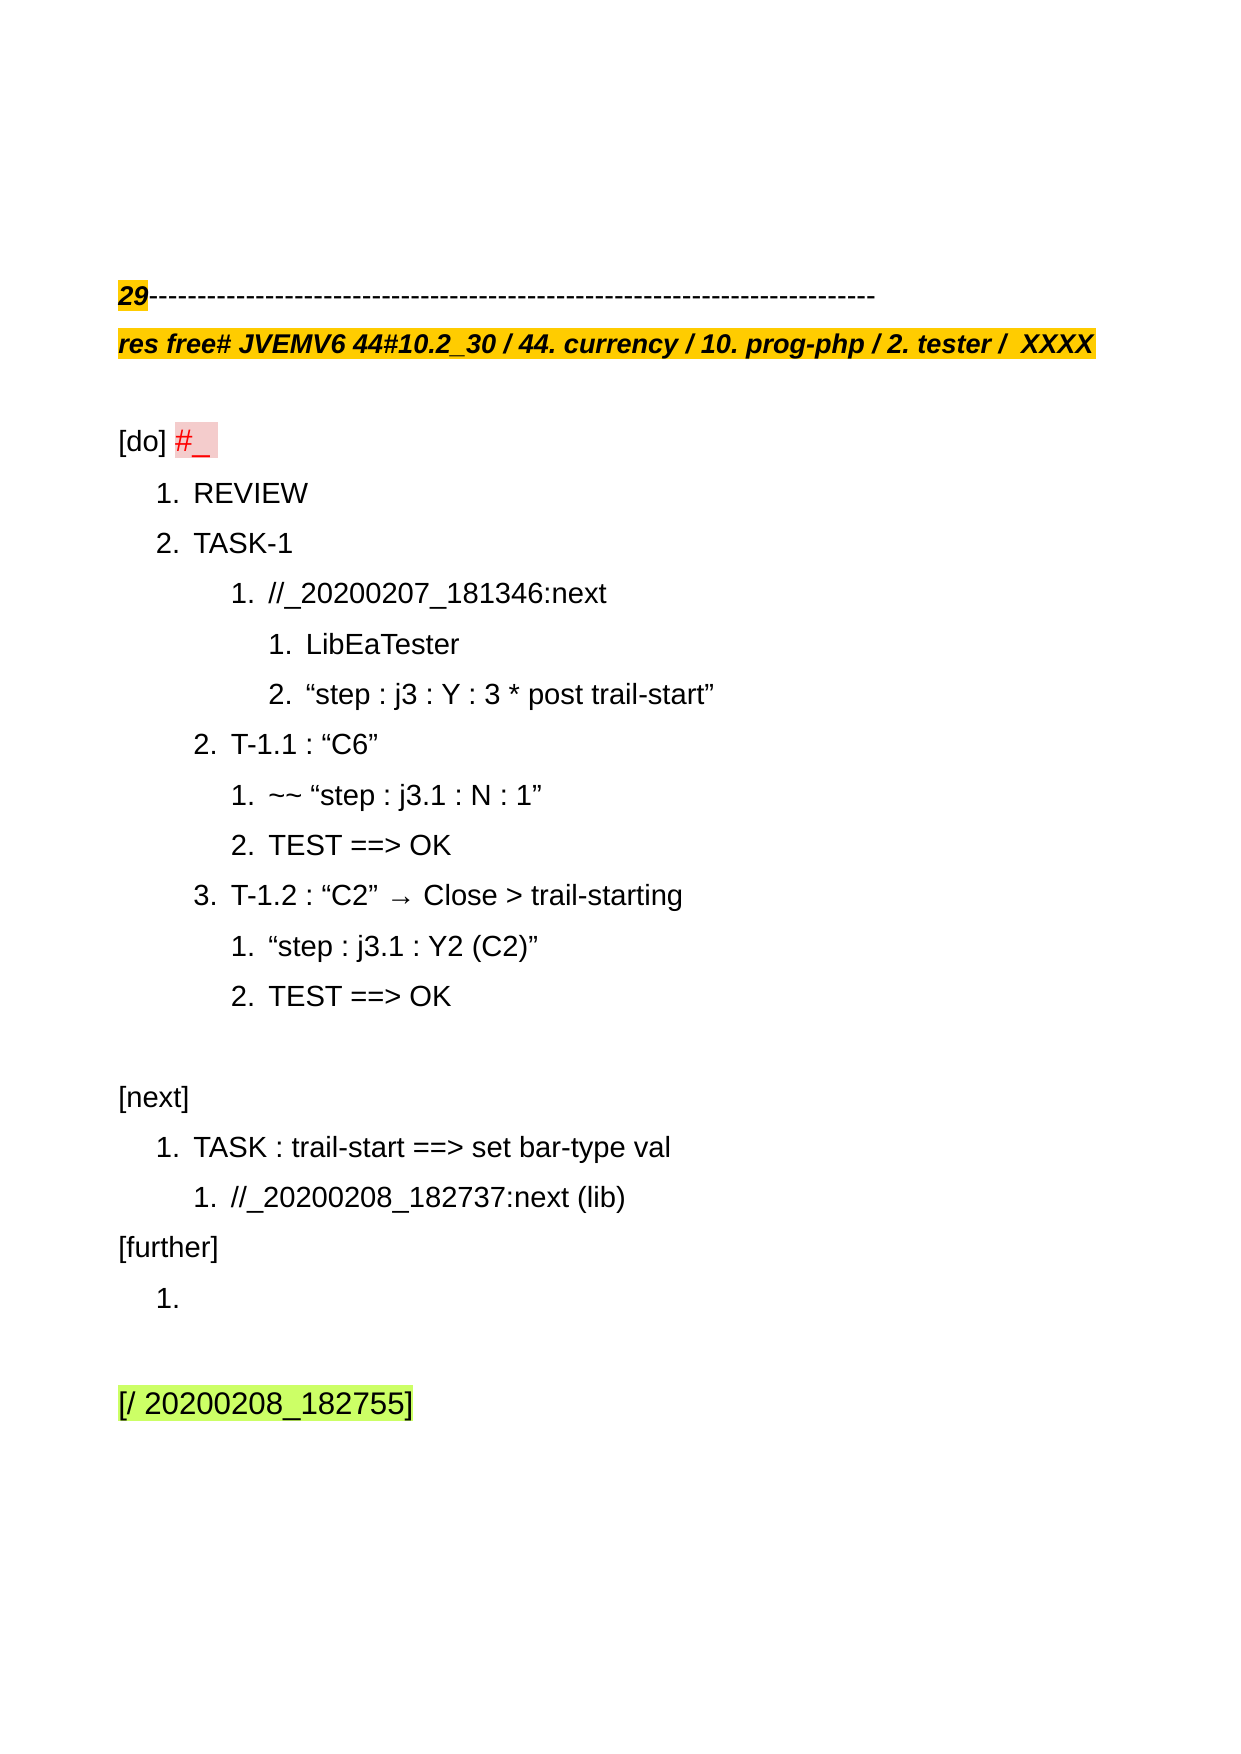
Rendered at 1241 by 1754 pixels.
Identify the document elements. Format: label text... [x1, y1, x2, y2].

text [/ 20200208_182755] [118, 1331, 1122, 1421]
list TEST ==> OK [231, 979, 1122, 1012]
list “step : j3.1 : Y2 (C2)” [231, 929, 1122, 962]
list REVIEW [156, 476, 1122, 509]
text [do] #_ [118, 422, 1122, 458]
list T-1.1 : “C6” [193, 727, 1122, 761]
list //_20200208_182737:next (lib) [193, 1180, 1122, 1214]
text 29--------------------------------------------------------------------------- [118, 278, 1122, 311]
list TASK : trail-start ==> set bar-type val [156, 1130, 1122, 1163]
list T-1.2 : “C2” → Close > trail-starting [193, 878, 1122, 912]
list ~~ “step : j3.1 : N : 1” [231, 778, 1122, 811]
text [next] [118, 1079, 1122, 1113]
text [further] [118, 1231, 1122, 1264]
list //_20200207_181346:next [231, 576, 1122, 610]
list “step : j3 : Y : 3 * post trail-start” [268, 677, 1122, 711]
list TASK-1 [156, 526, 1122, 560]
text res free# JVEMV6 44#10.2_30 / 44. currency / 10. prog-php / 2. tester / XXXX [118, 328, 1122, 359]
list TEST ==> OK [231, 828, 1122, 862]
list LibEaTester [268, 627, 1122, 660]
